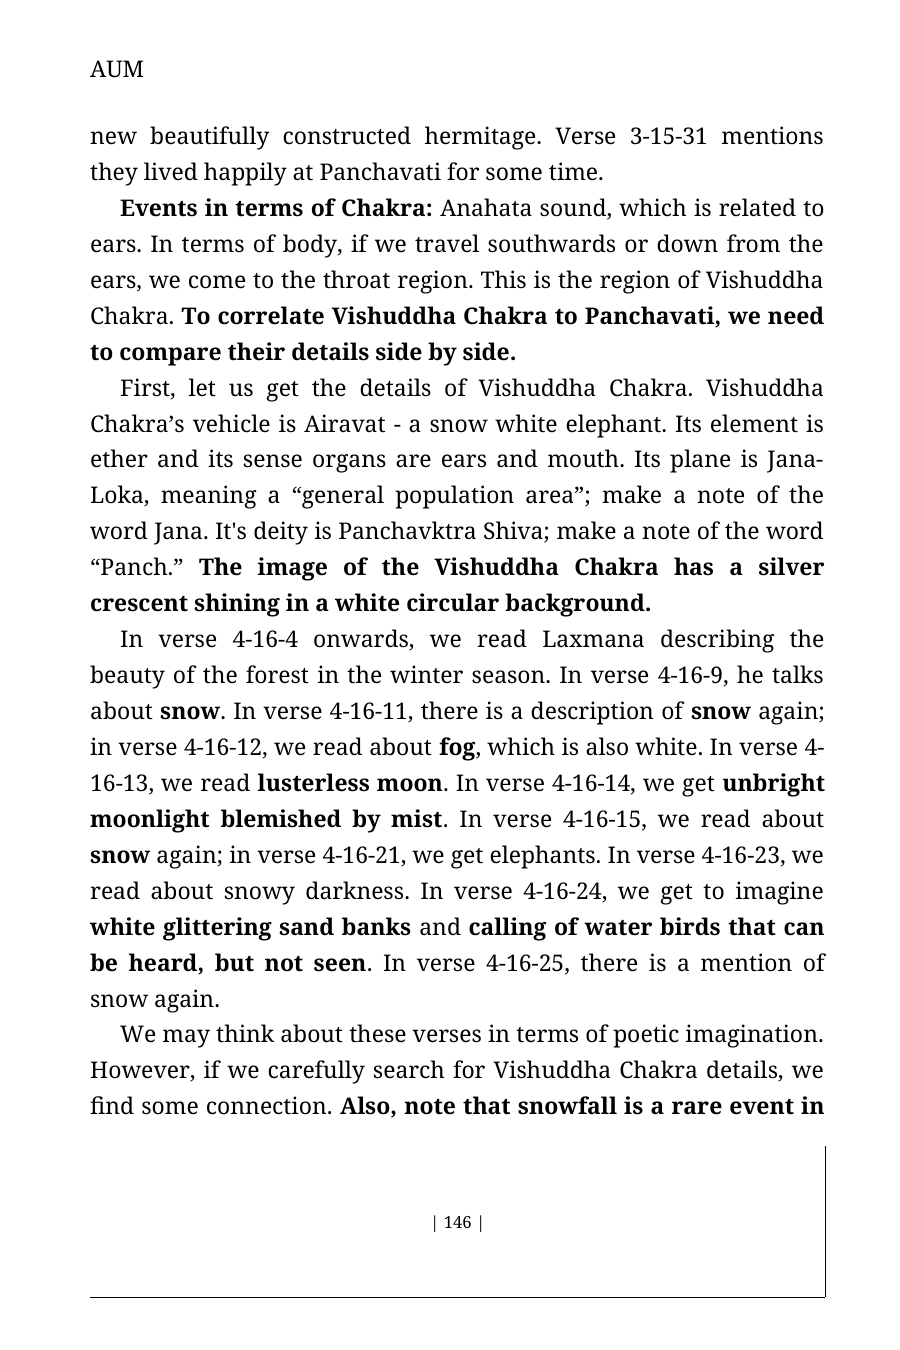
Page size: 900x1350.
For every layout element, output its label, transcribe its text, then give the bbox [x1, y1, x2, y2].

text We may think about these verses in terms of poetic imagination. However, if we carefully search for Vishuddha Chakra details, we find some connection. Also, note that snowfall is a rare event in [90, 1018, 825, 1122]
text First, let us get the details of Vishuddha Chakra. Vishuddha Chakra’s vehicle is Airavat - a snow white elephant. Its element is ether and its sense organs are ears and mouth. Its plane is Jana-Loka, meaning a “general population area”; make a note of the word Jana. It's deity is Panchavktra Shiva; make a note of the word “Panch.” The image of the Vishuddha Chakra has a silver crescent shining in a white circular background. [90, 372, 825, 618]
text new beautifully constructed hermitage. Verse 3-15-31 mentions they lived happily at Panchavati for some time. [90, 120, 825, 187]
text Events in terms of Chakra: Anahata sound, which is related to ears. In terms of body, if we travel southwards or down from the ears, we come to the throat region. This is the region of Vishuddha Chakra. To correlate Vishuddha Chakra to Panchavati, we need to compare their details side by side. [90, 192, 825, 367]
text In verse 4-16-4 onwards, we read Laxmana describing the beauty of the forest in the winter season. In verse 4-16-9, he talks about snow. In verse 4-16-11, there is a description of snow again; in verse 4-16-12, we read about fog, which is also white. In verse 4-16-13, we read lusterless moon. In verse 4-16-14, we get unbright moonlight blemished by mist. In verse 4-16-15, we read about snow again; in verse 4-16-21, we get elephants. In verse 4-16-23, we read about snowy darkness. In verse 4-16-24, we get to imagine white glittering sand banks and calling of water birds that can be heard, but not seen. In verse 4-16-25, there is a mention of snow again. [90, 623, 825, 1014]
